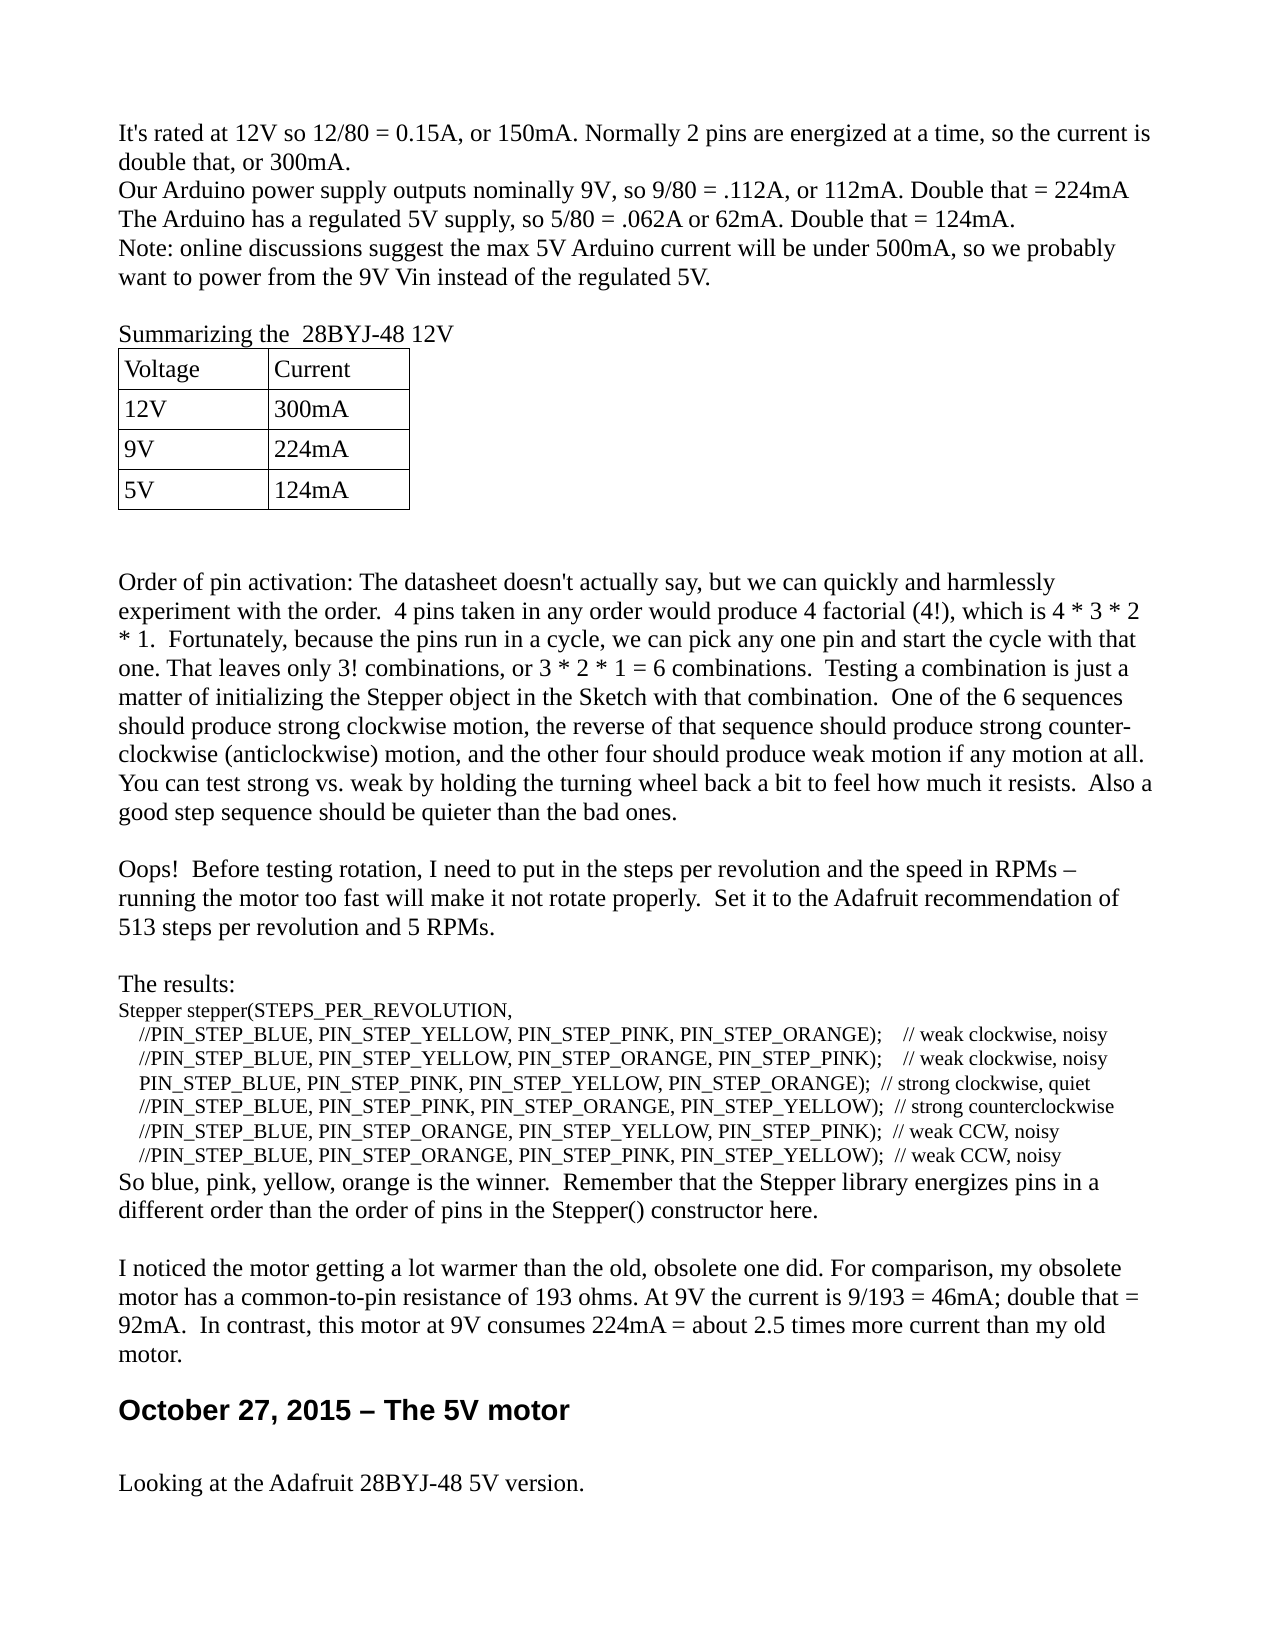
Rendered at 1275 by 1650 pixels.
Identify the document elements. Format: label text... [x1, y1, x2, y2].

text Note: online discussions suggest the max 5V Arduino current will be under 500mA, so we probably want to power from the 9V Vin instead of the regulated 5V. [118, 233, 1157, 291]
table_cell 12V [119, 390, 268, 429]
text //PIN_STEP_BLUE, PIN_STEP_PINK, PIN_STEP_ORANGE, PIN_STEP_YELLOW); // strong counterclockwise [118, 1094, 1157, 1118]
table_header Voltage [119, 349, 268, 388]
text Order of pin activation: The datasheet doesn't actually say, but we can quickly and harmlessly experiment with the order. 4 pins taken in any order would produce 4 factorial (4!), which is 4 * 3 * 2 * 1. Fortunately, because the pins run in a cycle, we can pick any one pin and start the cycle with that one. That leaves only 3! combinations, or 3 * 2 * 1 = 6 combinations. Testing a combination is just a matter of initializing the Stepper object in the Sketch with that combination. One of the 6 sequences should produce strong clockwise motion, the reverse of that sequence should produce strong counter-clockwise (anticlockwise) motion, and the other four should produce weak motion if any motion at all. You can test strong vs. weak by holding the turning wheel back a bit to feel how much it resists. Also a good step sequence should be quieter than the bad ones. [118, 567, 1157, 826]
table_cell 124mA [269, 470, 409, 509]
text Looking at the Adafruit 28BYJ-48 5V version. [118, 1468, 1157, 1496]
table_cell 5V [119, 470, 268, 509]
text Stepper stepper(STEPS_PER_REVOLUTION, [118, 998, 1157, 1022]
subtitle October 27, 2015 – The 5V motor [118, 1393, 1157, 1426]
text The results: [118, 969, 1157, 998]
table_cell 9V [119, 430, 268, 469]
text //PIN_STEP_BLUE, PIN_STEP_YELLOW, PIN_STEP_PINK, PIN_STEP_ORANGE); // weak clockwise, noisy [118, 1022, 1157, 1046]
text The Arduino has a regulated 5V supply, so 5/80 = .062A or 62mA. Double that = 124mA. [118, 204, 1157, 233]
table_cell 300mA [269, 390, 409, 429]
table_header Current [269, 349, 409, 388]
text Oops! Before testing rotation, I need to put in the steps per revolution and the speed in RPMs – running the motor too fast will make it not rotate properly. Set it to the Adafruit recommendation of 513 steps per revolution and 5 RPMs. [118, 854, 1157, 941]
text //PIN_STEP_BLUE, PIN_STEP_YELLOW, PIN_STEP_ORANGE, PIN_STEP_PINK); // weak clockwise, noisy [118, 1046, 1157, 1070]
text PIN_STEP_BLUE, PIN_STEP_PINK, PIN_STEP_YELLOW, PIN_STEP_ORANGE); // strong clockwise, quiet [118, 1070, 1157, 1094]
text //PIN_STEP_BLUE, PIN_STEP_ORANGE, PIN_STEP_PINK, PIN_STEP_YELLOW); // weak CCW, noisy [118, 1143, 1157, 1167]
text //PIN_STEP_BLUE, PIN_STEP_ORANGE, PIN_STEP_YELLOW, PIN_STEP_PINK); // weak CCW, noisy [118, 1118, 1157, 1143]
text It's rated at 12V so 12/80 = 0.15A, or 150mA. Normally 2 pins are energized at a time, so the current is double that, or 300mA. [118, 118, 1157, 176]
text So blue, pink, yellow, orange is the winner. Remember that the Stepper library energizes pins in a different order than the order of pins in the Stepper() constructor here. [118, 1167, 1157, 1224]
text Summarizing the 28BYJ-48 12V [118, 319, 1157, 348]
text Our Arduino power supply outputs nominally 9V, so 9/80 = .112A, or 112mA. Double that = 224mA [118, 176, 1157, 204]
text I noticed the motor getting a lot warmer than the old, obsolete one did. For comparison, my obsolete motor has a common-to-pin resistance of 193 ohms. At 9V the current is 9/193 = 46mA; double that = 92mA. In contrast, this motor at 9V consumes 224mA = about 2.5 times more current than my old motor. [118, 1253, 1157, 1368]
table_cell 224mA [269, 430, 409, 469]
